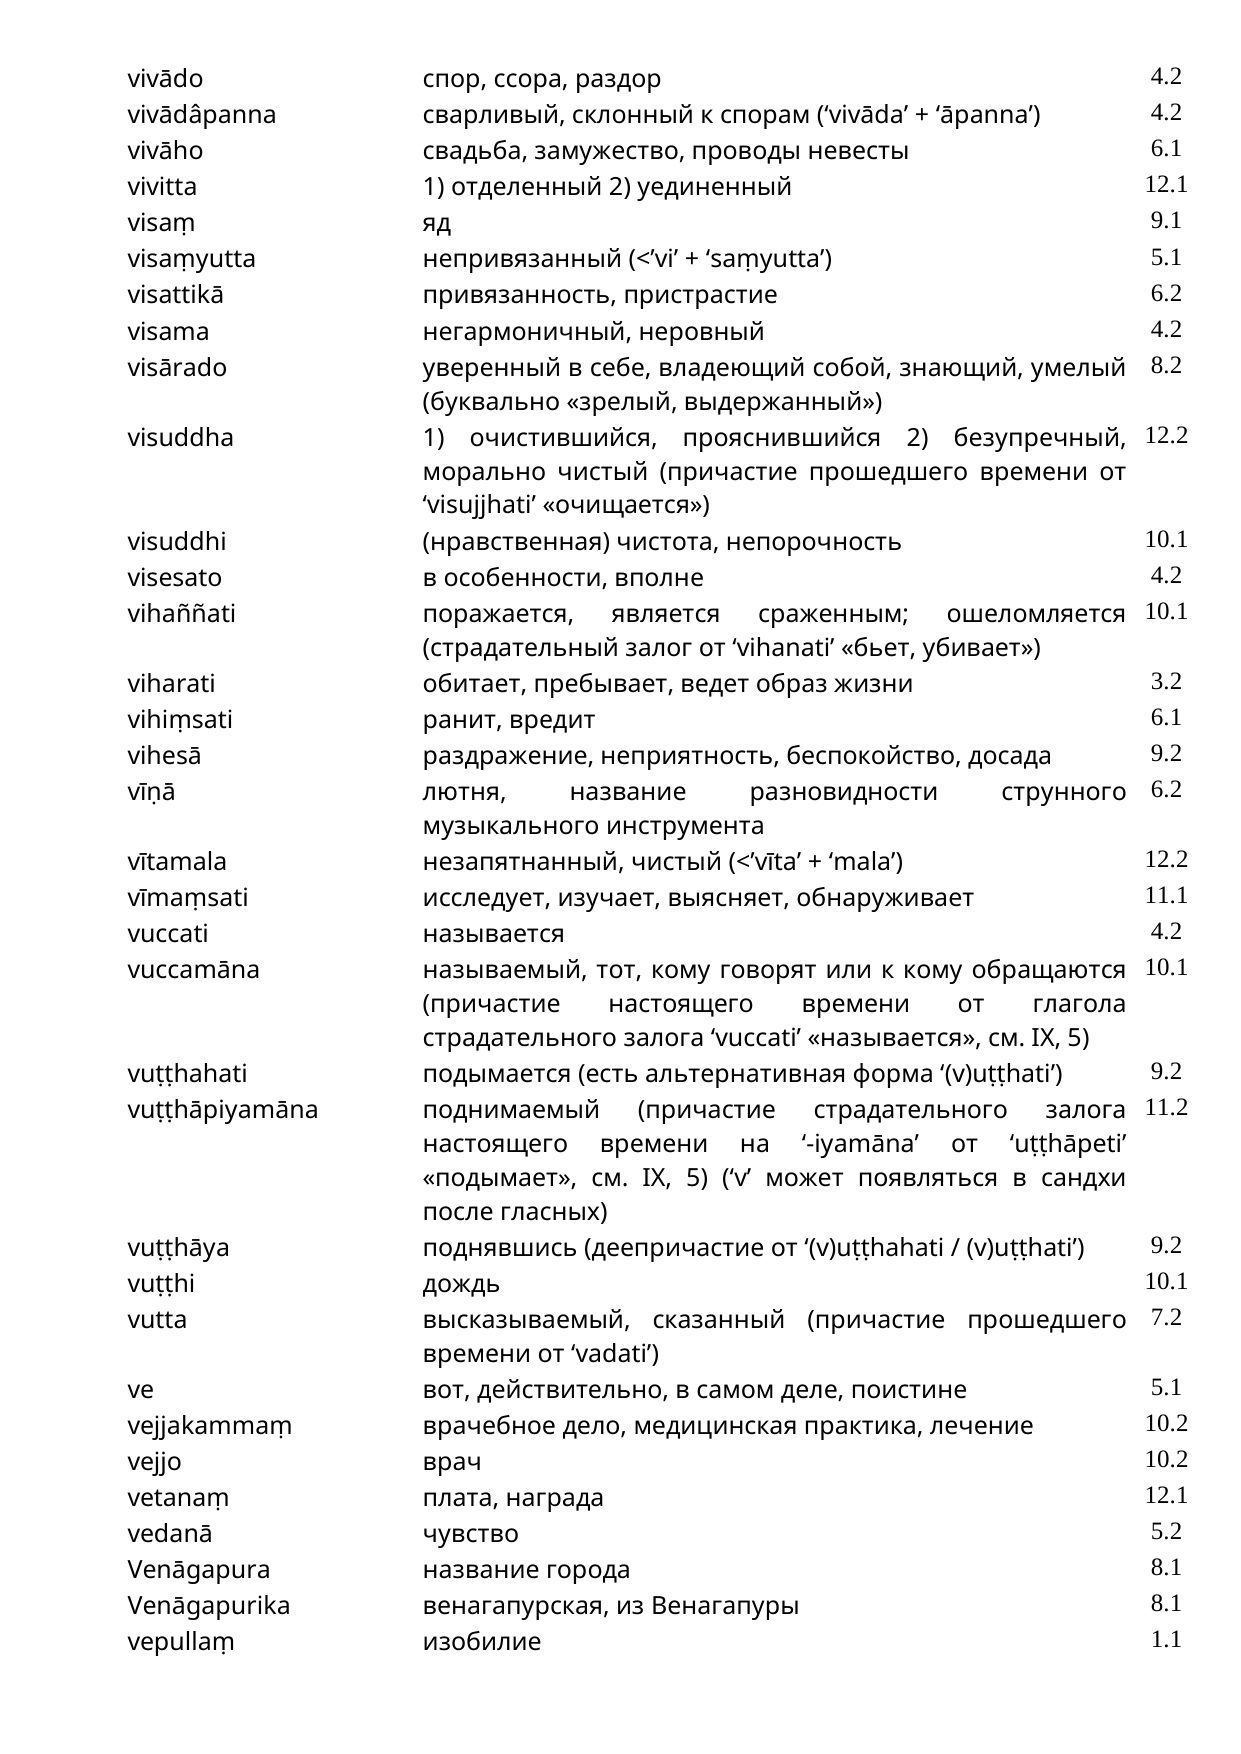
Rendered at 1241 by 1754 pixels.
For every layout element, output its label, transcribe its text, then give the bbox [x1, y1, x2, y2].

table_cell подымается (есть альтернативная форма ‘(v)uṭṭhati’) [420, 1054, 1129, 1090]
table_cell 6.2 [1129, 772, 1203, 842]
table_cell дождь [420, 1264, 1129, 1300]
table_cell viharati [125, 664, 420, 699]
table_cell спор, ссора, раздор [420, 59, 1129, 95]
table_cell 4.2 [1129, 95, 1203, 131]
table_cell 4.2 [1129, 914, 1203, 950]
table_cell 10.2 [1129, 1442, 1203, 1478]
table_cell поднимаемый (причастие страдательного залога настоящего времени на ‘-iyamāna’ от ‘uṭṭhāpeti’ «подымает», см. IX, 5) (‘v’ может появляться в сандхи после гласных) [420, 1090, 1129, 1228]
table_cell 6.1 [1129, 131, 1203, 167]
table_cell vuccati [125, 914, 420, 950]
table_cell vedanā [125, 1514, 420, 1550]
table_cell 3.2 [1129, 664, 1203, 699]
table_cell 4.2 [1129, 558, 1203, 593]
table_cell vuṭṭhi [125, 1264, 420, 1300]
table_cell ранит, вредит [420, 700, 1129, 736]
table_cell vivitta [125, 167, 420, 203]
table_cell 1.1 [1129, 1622, 1203, 1658]
table_cell Venāgapura [125, 1550, 420, 1586]
table_cell vejjo [125, 1442, 420, 1478]
table_cell 5.1 [1129, 239, 1203, 275]
table_cell 12.1 [1129, 167, 1203, 203]
table_cell vivādâpanna [125, 95, 420, 131]
table_cell ve [125, 1370, 420, 1406]
table_cell vuccamāna [125, 950, 420, 1054]
table_cell vivāho [125, 131, 420, 167]
table_cell visārado [125, 348, 420, 417]
table_cell 9.2 [1129, 1054, 1203, 1090]
table_cell привязанность, пристрастие [420, 275, 1129, 311]
table_cell 11.2 [1129, 1090, 1203, 1228]
table_cell врачебное дело, медицинская практика, лечение [420, 1406, 1129, 1442]
table_cell 5.1 [1129, 1370, 1203, 1406]
table_cell visaṃ [125, 203, 420, 239]
table_cell 9.1 [1129, 203, 1203, 239]
table_cell vītamala [125, 842, 420, 878]
table_cell название города [420, 1550, 1129, 1586]
table_cell vuṭṭhāpiyamāna [125, 1090, 420, 1228]
table_cell называется [420, 914, 1129, 950]
table_cell в особенности, вполне [420, 558, 1129, 593]
table_cell visama [125, 311, 420, 347]
table_cell vihiṃsati [125, 700, 420, 736]
table_cell незапятнанный, чистый (<’vīta’ + ‘mala’) [420, 842, 1129, 878]
table_cell 7.2 [1129, 1300, 1203, 1370]
table_cell плата, награда [420, 1478, 1129, 1514]
table_cell vivādo [125, 59, 420, 95]
table_cell 6.1 [1129, 700, 1203, 736]
table_cell vīṇā [125, 772, 420, 842]
table_cell называемый, тот, кому говорят или к кому обращаются (причастие настоящего времени от глагола страдательного залога ‘vuccati’ «называется», см. IX, 5) [420, 950, 1129, 1054]
table_cell 8.2 [1129, 348, 1203, 417]
table_cell vuṭṭhāya [125, 1228, 420, 1264]
table_cell непривязанный (<’vi’ + ‘saṃyutta’) [420, 239, 1129, 275]
table_cell лютня, название разновидности струнного музыкального инструмента [420, 772, 1129, 842]
table_cell 11.1 [1129, 878, 1203, 914]
table_cell вот, действительно, в самом деле, поистине [420, 1370, 1129, 1406]
table_cell visesato [125, 558, 420, 593]
table_cell visaṃyutta [125, 239, 420, 275]
table_cell поражается, является сраженным; ошеломляется (страдательный залог от ‘vihanati’ «бьет, убивает») [420, 594, 1129, 663]
table_cell vuṭṭhahati [125, 1054, 420, 1090]
table_cell раздражение, неприятность, беспокойство, досада [420, 736, 1129, 772]
table_cell обитает, пребывает, ведет образ жизни [420, 664, 1129, 699]
table_cell vepullaṃ [125, 1622, 420, 1658]
table_cell исследует, изучает, выясняет, обнаруживает [420, 878, 1129, 914]
table_cell венагапурская, из Венагапуры [420, 1586, 1129, 1622]
table_cell 12.1 [1129, 1478, 1203, 1514]
table_cell 5.2 [1129, 1514, 1203, 1550]
table_cell 9.2 [1129, 1228, 1203, 1264]
table_cell vetanaṃ [125, 1478, 420, 1514]
table_cell уверенный в себе, владеющий собой, знающий, умелый (буквально «зрелый, выдержанный») [420, 348, 1129, 417]
table_cell 8.1 [1129, 1550, 1203, 1586]
table_cell visuddha [125, 418, 420, 521]
table_cell сварливый, склонный к спорам (‘vivāda’ + ‘āpanna’) [420, 95, 1129, 131]
table_cell свадьба, замужество, проводы невесты [420, 131, 1129, 167]
table_cell 4.2 [1129, 311, 1203, 347]
table_cell (нравственная) чистота, непорочность [420, 521, 1129, 557]
table_cell негармоничный, неровный [420, 311, 1129, 347]
table_cell 1) очистившийся, прояснившийся 2) безупречный, морально чистый (причастие прошедшего времени от ‘visujjhati’ «очищается») [420, 418, 1129, 521]
table_cell visuddhi [125, 521, 420, 557]
table_cell Venāgapurika [125, 1586, 420, 1622]
table_cell 9.2 [1129, 736, 1203, 772]
table_cell яд [420, 203, 1129, 239]
table_cell 10.2 [1129, 1406, 1203, 1442]
table_cell изобилие [420, 1622, 1129, 1658]
table_cell высказываемый, сказанный (причастие прошедшего времени от ‘vadati’) [420, 1300, 1129, 1370]
table_cell 10.1 [1129, 950, 1203, 1054]
table_cell врач [420, 1442, 1129, 1478]
table_cell visattikā [125, 275, 420, 311]
table_cell 12.2 [1129, 418, 1203, 521]
table_cell vejjakammaṃ [125, 1406, 420, 1442]
table_cell 10.1 [1129, 594, 1203, 663]
table_cell 4.2 [1129, 59, 1203, 95]
table_cell vihaññati [125, 594, 420, 663]
table_cell vihesā [125, 736, 420, 772]
table_cell 10.1 [1129, 521, 1203, 557]
table_cell 1) отделенный 2) уединенный [420, 167, 1129, 203]
table_cell 12.2 [1129, 842, 1203, 878]
table_cell vīmaṃsati [125, 878, 420, 914]
table_cell vutta [125, 1300, 420, 1370]
table_cell поднявшись (деепричастие от ‘(v)uṭṭhahati / (v)uṭṭhati’) [420, 1228, 1129, 1264]
table_cell 10.1 [1129, 1264, 1203, 1300]
table_cell 8.1 [1129, 1586, 1203, 1622]
table_cell 6.2 [1129, 275, 1203, 311]
table_cell чувство [420, 1514, 1129, 1550]
